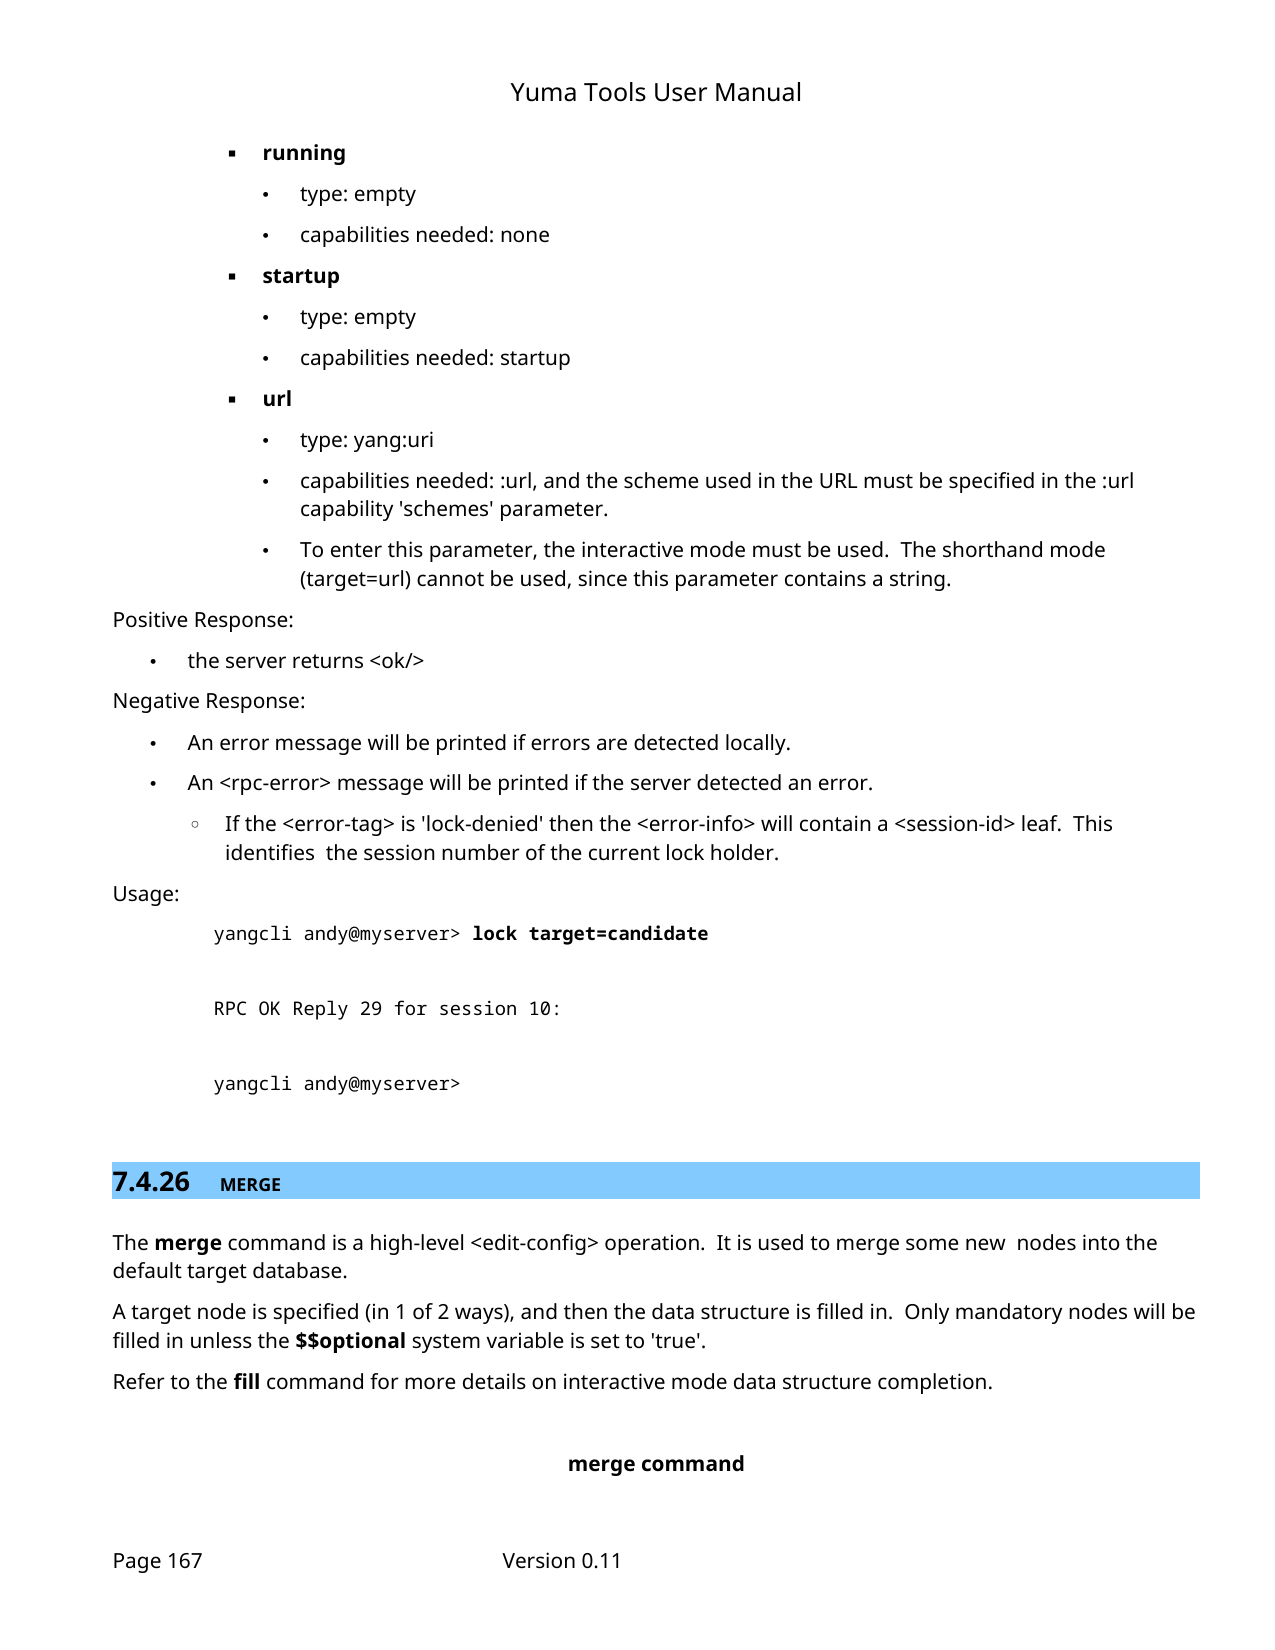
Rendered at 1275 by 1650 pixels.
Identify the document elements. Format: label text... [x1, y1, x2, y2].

list the server returns <ok/> [150, 646, 1200, 674]
list running [225, 138, 1200, 167]
text Refer to the fill command for more details on interactive mode data structure completion. [112, 1367, 1200, 1395]
text Positive Response: [112, 605, 1200, 633]
list If the <error-tag> is 'lock-denied' then the <error-info> will contain a <session-id> leaf. This identifies the session number of the current lock holder. [187, 809, 1200, 866]
list startup [225, 261, 1200, 290]
list capabilities needed: startup [262, 343, 1200, 372]
text RPC OK Reply 29 for session 10: [139, 995, 1200, 1020]
list type: empty [262, 179, 1200, 208]
text A target node is specified (in 1 of 2 ways), and then the data structure is filled in. Only mandatory nodes will be filled in unless the $$optional system variable is set to 'true'. [112, 1297, 1200, 1354]
text yangcli andy@myserver> [139, 1070, 1200, 1095]
subtitle merge command [127, 1449, 1185, 1477]
list An error message will be printed if errors are detected locally. [150, 728, 1200, 756]
text yangcli andy@myserver> lock target=candidate [139, 920, 1200, 945]
list type: empty [262, 302, 1200, 331]
text The merge command is a high-level <edit-config> operation. It is used to merge some new nodes into the default target database. [112, 1228, 1200, 1285]
list To enter this parameter, the interactive mode must be used. The shorthand mode (target=url) cannot be used, since this parameter contains a string. [262, 535, 1200, 592]
subtitle merge [112, 1162, 1200, 1199]
list capabilities needed: none [262, 220, 1200, 249]
list url [225, 384, 1200, 413]
list type: yang:uri [262, 425, 1200, 453]
text Usage: [112, 879, 1200, 907]
list An <rpc-error> message will be printed if the server detected an error. [150, 768, 1200, 797]
list capabilities needed: :url, and the scheme used in the URL must be specified in the :url capability 'schemes' parameter. [262, 466, 1200, 523]
text Negative Response: [112, 687, 1200, 715]
